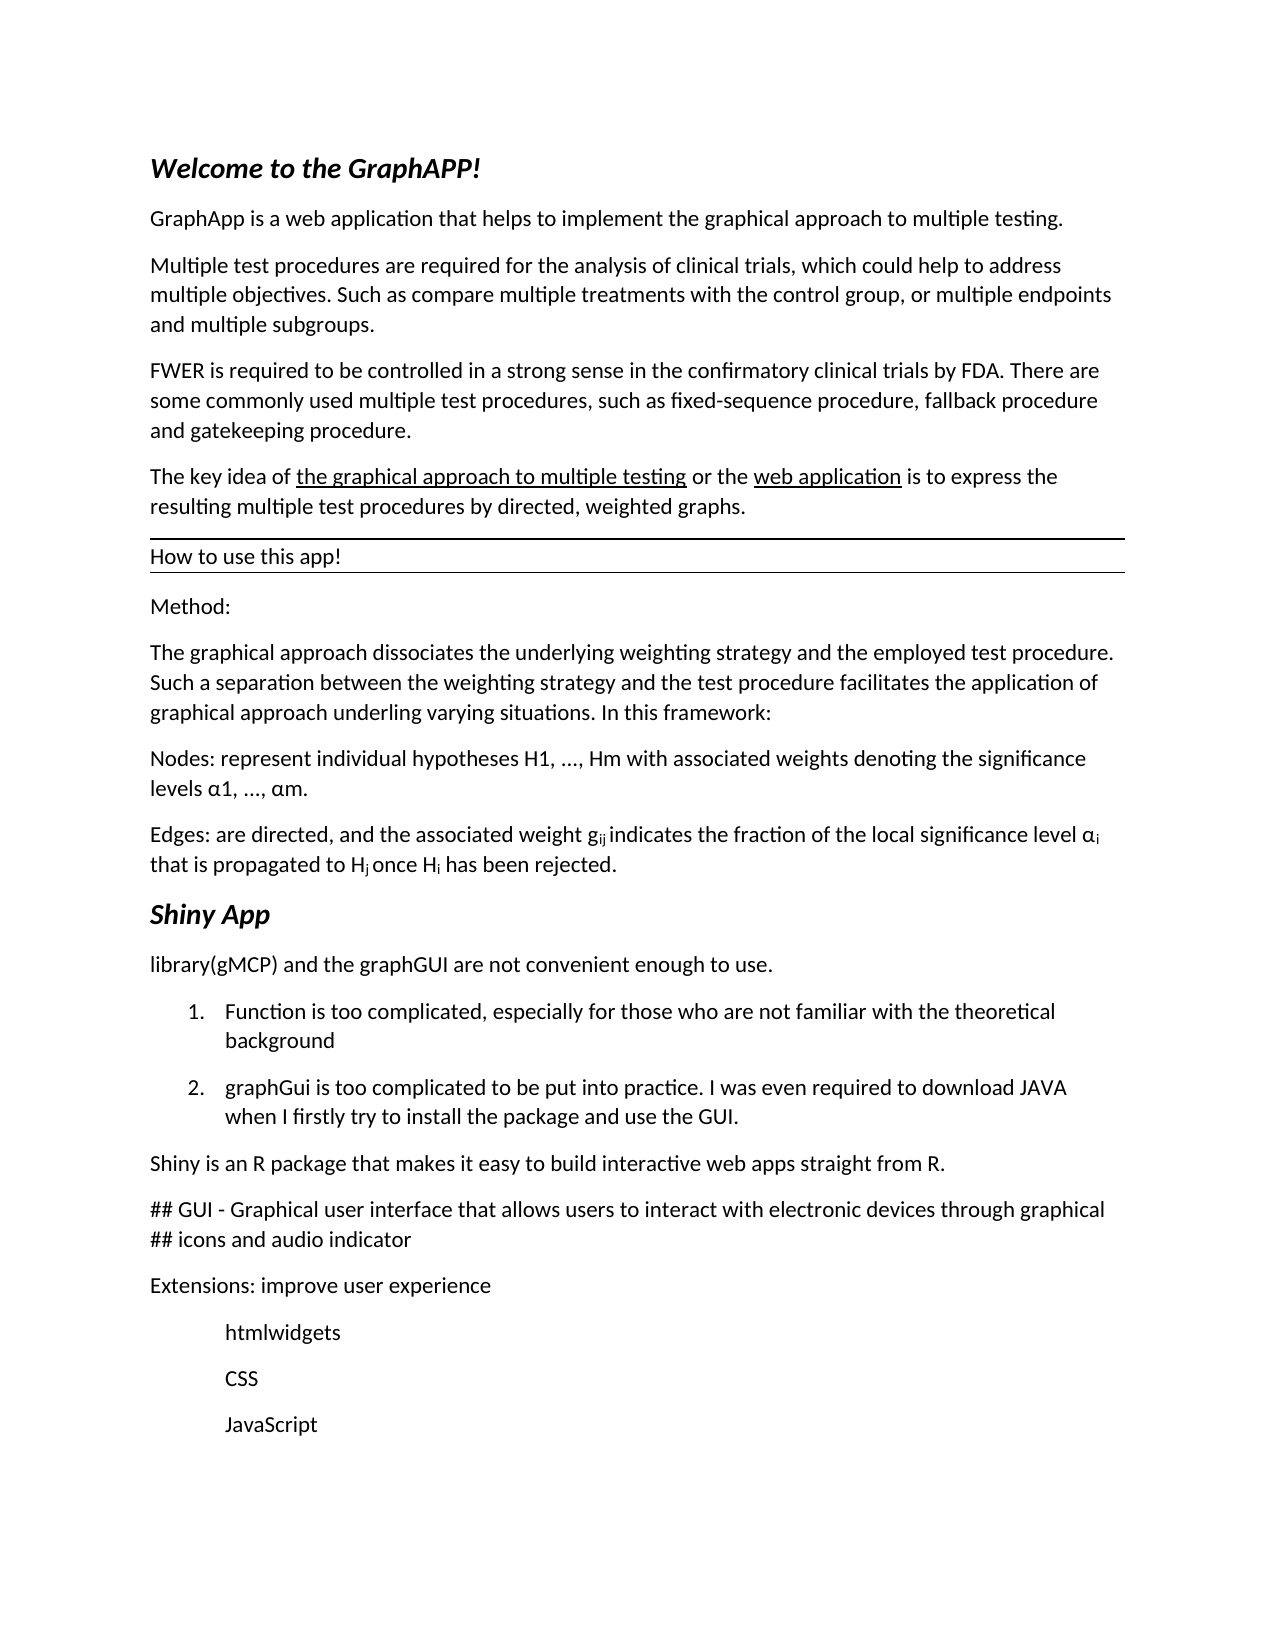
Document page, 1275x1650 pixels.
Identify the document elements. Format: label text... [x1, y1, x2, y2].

text The key idea of the graphical approach to multiple testing or the web application is to express the resulting multiple test procedures by directed, weighted graphs. [150, 462, 1125, 520]
text Welcome to the GraphAPP! [150, 150, 1125, 186]
text htmlwidgets [150, 1318, 1125, 1346]
text The graphical approach dissociates the underlying weighting strategy and the employed test procedure. Such a separation between the weighting strategy and the test procedure facilitates the application of graphical approach underling varying situations. In this framework: [150, 638, 1125, 726]
text Shiny App [150, 896, 1125, 932]
text Shiny is an R package that makes it easy to build interactive web apps straight from R. [150, 1149, 1125, 1177]
text GraphApp is a web application that helps to implement the graphical approach to multiple testing. [150, 204, 1125, 232]
text library(gMCP) and the graphGUI are not convenient enough to use. [150, 950, 1125, 978]
text JavaScript [150, 1410, 1125, 1438]
text Edges: are directed, and the associated weight gij indicates the fraction of the local significance level αi that is propagated to Hj once Hi has been rejected. [150, 820, 1125, 878]
list Function is too complicated, especially for those who are not familiar with the theoretical background [187, 997, 1125, 1054]
text FWER is required to be controlled in a strong sense in the confirmatory clinical trials by FDA. There are some commonly used multiple test procedures, such as fixed-sequence procedure, fallback procedure and gatekeeping procedure. [150, 356, 1125, 444]
text Method: [150, 592, 1125, 620]
text CSS [150, 1364, 1125, 1392]
text Extensions: improve user experience [150, 1271, 1125, 1299]
text Nodes: represent individual hypotheses H1, ..., Hm with associated weights denoting the significance levels α1, ..., αm. [150, 744, 1125, 802]
text How to use this app! [150, 540, 1125, 572]
text Multiple test procedures are required for the analysis of clinical trials, which could help to address multiple objectives. Such as compare multiple treatments with the control group, or multiple endpoints and multiple subgroups. [150, 251, 1125, 338]
list graphGui is too complicated to be put into practice. I was even required to download JAVA when I firstly try to install the package and use the GUI. [187, 1073, 1125, 1131]
text ## GUI - Graphical user interface that allows users to interact with electronic devices through graphical ## icons and audio indicator [150, 1195, 1125, 1253]
